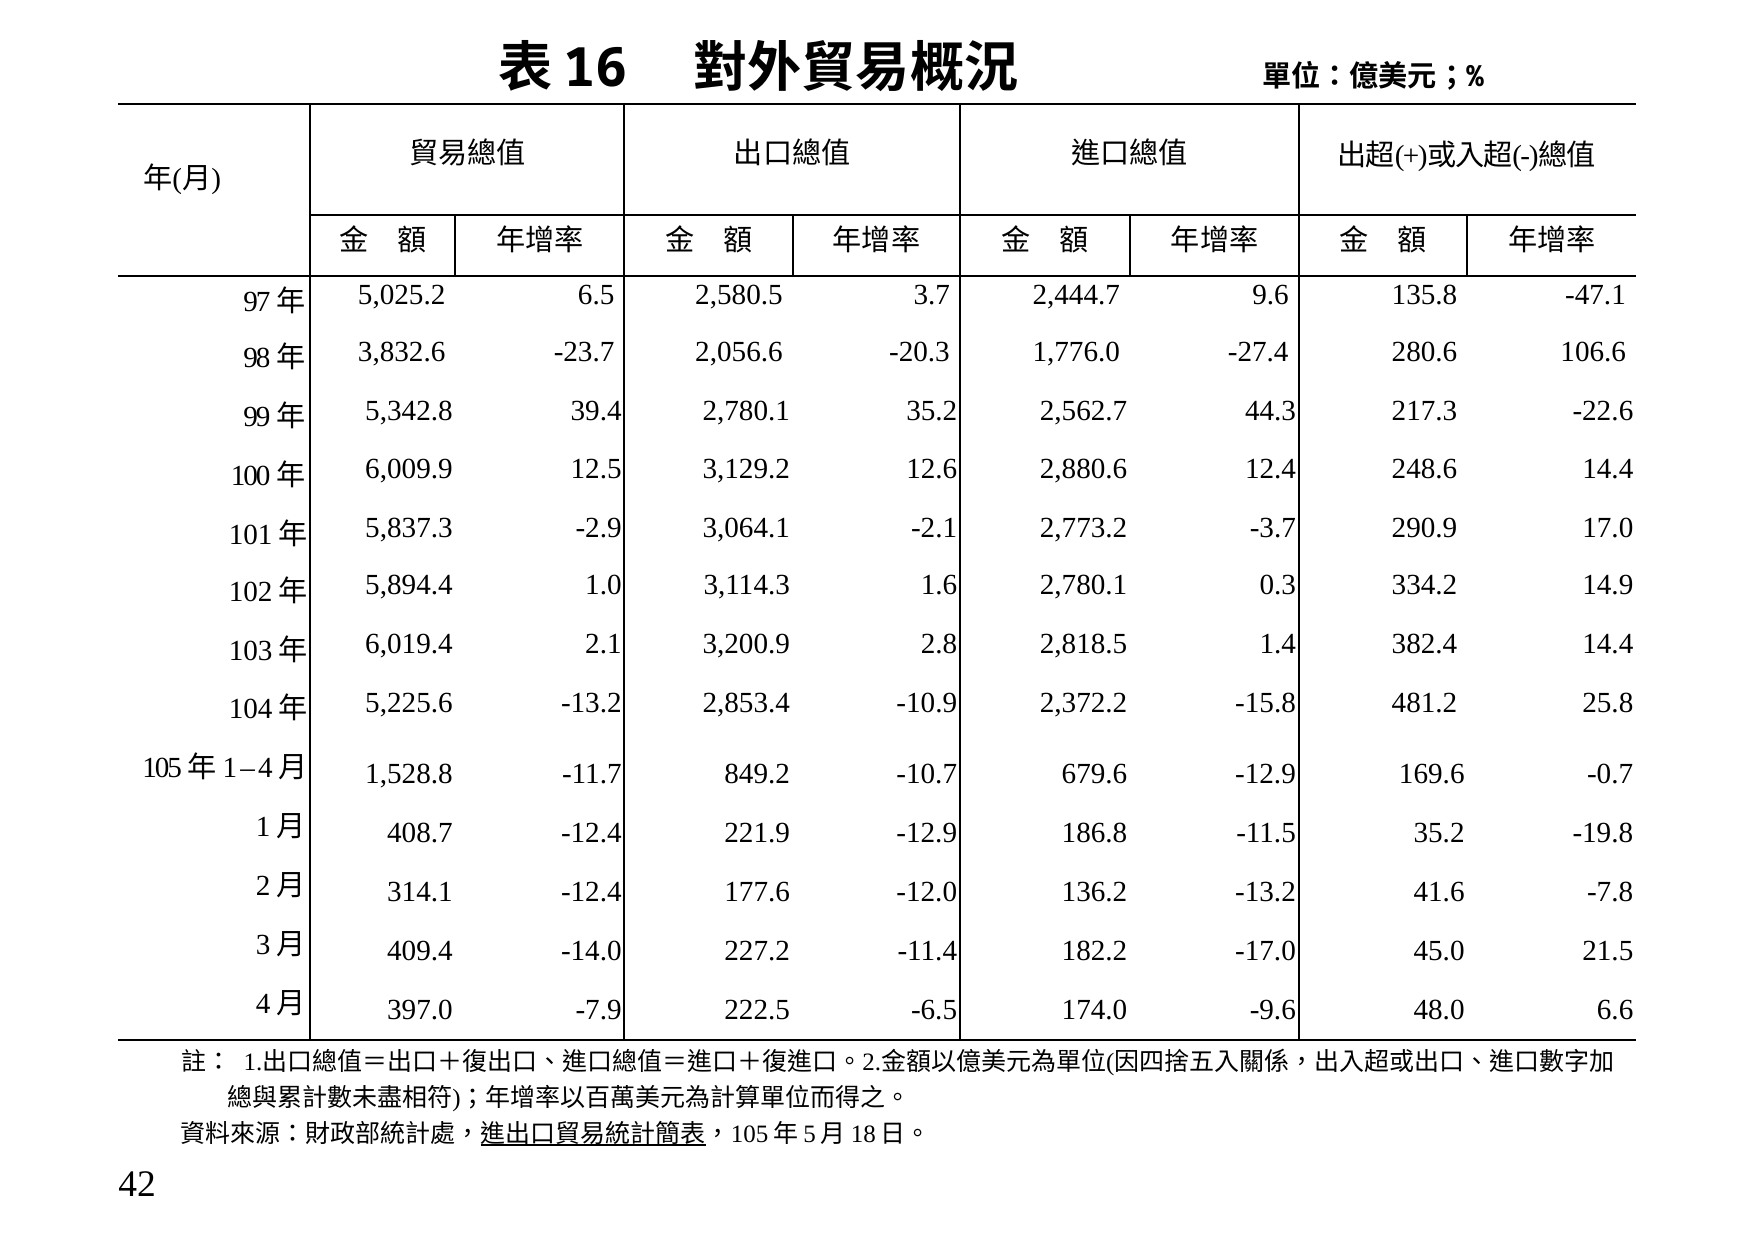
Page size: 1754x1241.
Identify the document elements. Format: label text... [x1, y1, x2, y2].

subtitle 表16 對外貿易概況 單位：億美元；% [118, 24, 1636, 103]
table_cell 2,580.5 [625, 277, 793, 334]
table_cell 金 額 [625, 216, 792, 275]
table_cell 97年 [118, 277, 309, 334]
table_cell 35.2 [793, 393, 959, 452]
table_cell -14.0 [455, 921, 623, 980]
table_cell -2.9 [455, 511, 623, 567]
table_cell 2,444.7 [961, 277, 1130, 334]
text 資料來源：財政部統計處，進出口貿易統計簡表，105年5月18日。 [118, 1113, 1636, 1150]
table_cell 280.6 [1300, 334, 1467, 393]
table_cell 314.1 [311, 862, 455, 921]
table_cell 174.0 [961, 980, 1130, 1039]
table_cell 99年 [118, 393, 309, 452]
table_cell -7.9 [455, 980, 623, 1039]
table_cell 3,114.3 [625, 567, 793, 626]
table_cell 290.9 [1300, 511, 1467, 567]
table_cell 2,880.6 [961, 452, 1130, 511]
table_cell 679.6 [961, 744, 1130, 803]
table_cell 48.0 [1300, 980, 1467, 1039]
table_cell 45.0 [1300, 921, 1467, 980]
table_cell -3.7 [1130, 511, 1298, 567]
table_cell 6,009.9 [311, 452, 455, 511]
table_cell 2,780.1 [625, 393, 793, 452]
table_cell 6.6 [1467, 980, 1636, 1039]
table_cell 2.1 [455, 626, 623, 685]
table_header 年(月) [118, 105, 309, 214]
table_cell -11.4 [793, 921, 959, 980]
table_cell -2.1 [793, 511, 959, 567]
table_cell -9.6 [1130, 980, 1298, 1039]
table_cell 2,562.7 [961, 393, 1130, 452]
table_cell 2,056.6 [625, 334, 793, 393]
table_cell 14.9 [1467, 567, 1636, 626]
table_header 進口總值 [961, 105, 1298, 214]
table_cell -10.9 [793, 685, 959, 744]
table_cell 2,773.2 [961, 511, 1130, 567]
table_cell 397.0 [311, 980, 455, 1039]
table_cell 382.4 [1300, 626, 1467, 685]
table_cell -15.8 [1130, 685, 1298, 744]
table_cell 2,818.5 [961, 626, 1130, 685]
table_cell 12.6 [793, 452, 959, 511]
table_cell 12.4 [1130, 452, 1298, 511]
table_cell 4月 [118, 980, 309, 1039]
text 註： 1.出口總值＝出口＋復出口、進口總值＝進口＋復進口。2.金額以億美元為單位(因四捨五入關係，出入超或出口、進口數字加總與累計數未盡相符)；年增率以百萬美元為計算單位而得之。 [181, 1041, 1636, 1113]
table_cell -17.0 [1130, 921, 1298, 980]
table_cell 1,528.8 [311, 744, 455, 803]
table_cell 5,837.3 [311, 511, 455, 567]
table_cell 104年 [118, 685, 309, 744]
table_cell 9.6 [1130, 277, 1298, 334]
table_cell 102年 [118, 567, 309, 626]
table_cell -12.9 [793, 803, 959, 862]
table_cell 186.8 [961, 803, 1130, 862]
table_cell -13.2 [455, 685, 623, 744]
table_cell 849.2 [625, 744, 793, 803]
table_cell 98年 [118, 334, 309, 393]
table_cell -10.7 [793, 744, 959, 803]
table_cell 5,225.6 [311, 685, 455, 744]
table_cell 1.4 [1130, 626, 1298, 685]
table_cell 100年 [118, 452, 309, 511]
table_cell 101年 [118, 511, 309, 567]
table_cell 14.4 [1467, 626, 1636, 685]
table_header 出超(+)或入超(-)總值 [1300, 105, 1636, 214]
table_cell 3.7 [793, 277, 959, 334]
table_cell -7.8 [1467, 862, 1636, 921]
table_cell 17.0 [1467, 511, 1636, 567]
table_cell 2,372.2 [961, 685, 1130, 744]
table_cell -12.9 [1130, 744, 1298, 803]
table_cell 年增率 [1468, 216, 1636, 275]
table_cell 0.3 [1130, 567, 1298, 626]
table_cell 221.9 [625, 803, 793, 862]
table_cell 41.6 [1300, 862, 1467, 921]
table_cell -12.4 [455, 862, 623, 921]
table_cell 481.2 [1300, 685, 1467, 744]
table_cell 35.2 [1300, 803, 1467, 862]
table_cell 5,342.8 [311, 393, 455, 452]
table_cell 年增率 [794, 216, 959, 275]
table_cell 5,894.4 [311, 567, 455, 626]
table_cell 6,019.4 [311, 626, 455, 685]
table_cell 2,853.4 [625, 685, 793, 744]
table_cell 409.4 [311, 921, 455, 980]
table_cell -23.7 [455, 334, 623, 393]
table_cell 105年1 – 4月 [118, 744, 309, 803]
table_cell 14.4 [1467, 452, 1636, 511]
table_cell 103年 [118, 626, 309, 685]
table_cell 1.0 [455, 567, 623, 626]
table_cell 135.8 [1300, 277, 1467, 334]
table_cell 年增率 [456, 216, 623, 275]
table_cell -27.4 [1130, 334, 1298, 393]
table_cell -0.7 [1467, 744, 1636, 803]
table_cell -22.6 [1467, 393, 1636, 452]
table_cell -11.7 [455, 744, 623, 803]
table_cell -20.3 [793, 334, 959, 393]
table_cell 1,776.0 [961, 334, 1130, 393]
table_cell -11.5 [1130, 803, 1298, 862]
table_cell 1月 [118, 803, 309, 862]
table_cell 217.3 [1300, 393, 1467, 452]
table_cell -12.0 [793, 862, 959, 921]
table_cell 6.5 [455, 277, 623, 334]
table_cell 3月 [118, 921, 309, 980]
table_cell 金 額 [1300, 216, 1466, 275]
table_cell 177.6 [625, 862, 793, 921]
table_cell 44.3 [1130, 393, 1298, 452]
table_cell -47.1 [1467, 277, 1636, 334]
table_cell 年增率 [1131, 216, 1298, 275]
table_cell 5,025.2 [311, 277, 455, 334]
table_header 出口總值 [625, 105, 959, 214]
table_cell 39.4 [455, 393, 623, 452]
table_cell [118, 214, 309, 275]
table_cell 2月 [118, 862, 309, 921]
table_cell 12.5 [455, 452, 623, 511]
table_cell 248.6 [1300, 452, 1467, 511]
table_cell 21.5 [1467, 921, 1636, 980]
table_cell 金 額 [311, 216, 454, 275]
table_cell 106.6 [1467, 334, 1636, 393]
table_cell 1.6 [793, 567, 959, 626]
table_cell 3,832.6 [311, 334, 455, 393]
table_cell -13.2 [1130, 862, 1298, 921]
table_cell 3,064.1 [625, 511, 793, 567]
table_cell 2,780.1 [961, 567, 1130, 626]
table_cell 金 額 [961, 216, 1129, 275]
table_cell 25.8 [1467, 685, 1636, 744]
table_cell -12.4 [455, 803, 623, 862]
table_cell 2.8 [793, 626, 959, 685]
table_cell 3,129.2 [625, 452, 793, 511]
table_cell 334.2 [1300, 567, 1467, 626]
table_cell -19.8 [1467, 803, 1636, 862]
table_cell 169.6 [1300, 744, 1467, 803]
table_cell -6.5 [793, 980, 959, 1039]
table_cell 227.2 [625, 921, 793, 980]
table_cell 136.2 [961, 862, 1130, 921]
table_header 貿易總值 [311, 105, 623, 214]
table_cell 222.5 [625, 980, 793, 1039]
table_cell 408.7 [311, 803, 455, 862]
table_cell 3,200.9 [625, 626, 793, 685]
table_cell 182.2 [961, 921, 1130, 980]
